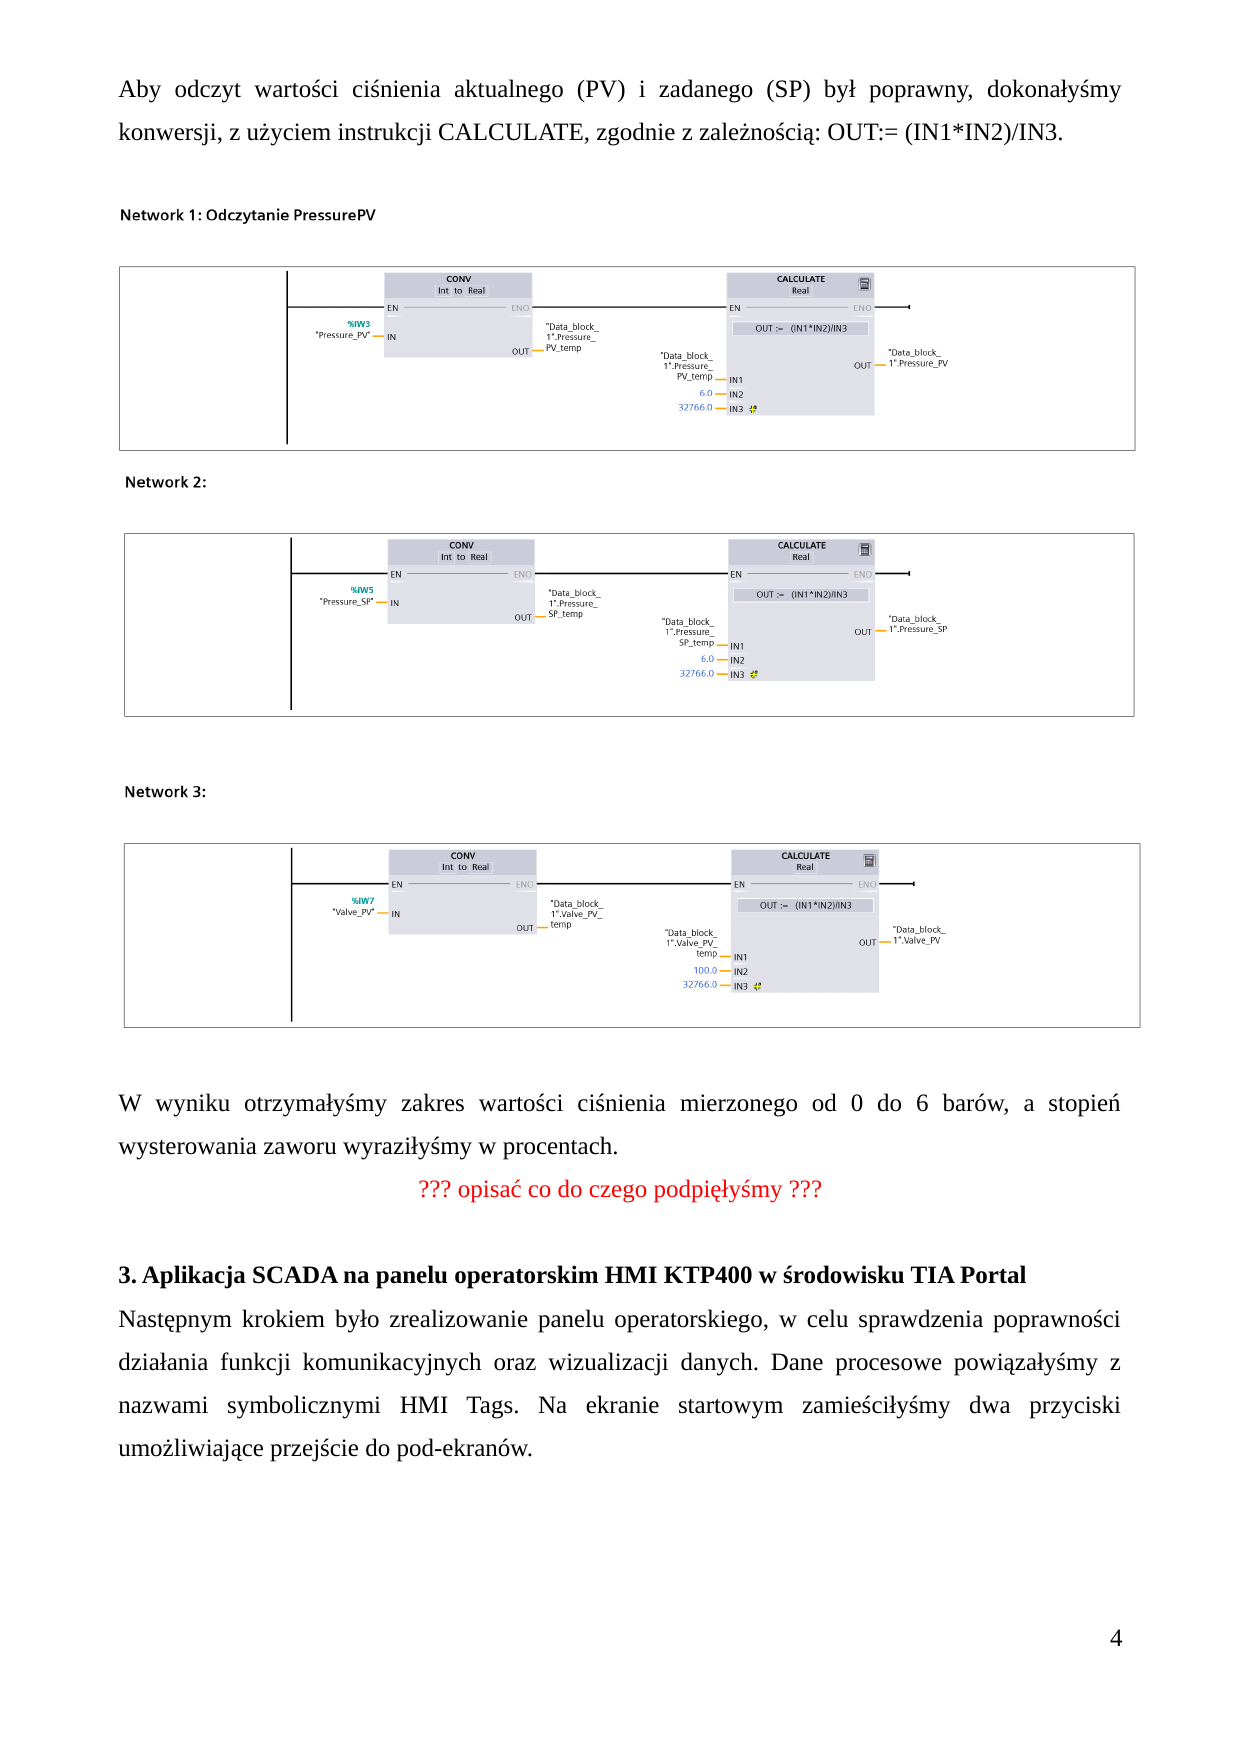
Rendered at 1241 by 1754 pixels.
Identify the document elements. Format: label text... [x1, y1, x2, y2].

text ??? opisać co do czego podpięłyśmy ??? [118, 1174, 1122, 1203]
picture [118, 667, 1136, 723]
text 3. Aplikacja SCADA na panelu operatorskim HMI KTP400 w środowisku TIA Portal [118, 1261, 1122, 1289]
picture [118, 203, 1139, 337]
text W wyniku otrzymałyśmy zakres wartości ciśnienia mierzonego od 0 do 6 barów, a stopień wysterowania zaworu wyraziłyśmy w procentach. [118, 1088, 1122, 1160]
picture [118, 901, 1142, 1031]
text Aby odczyt wartości ciśnienia aktualnego (PV) i zadanego (SP) był poprawny, dokonałyśmy konwersji, z użyciem instrukcji CALCULATE, zgodnie z zależnością: OUT:= (IN1*IN2)/IN3. [118, 74, 1122, 146]
text Następnym krokiem było zrealizowanie panelu operatorskiego, w celu sprawdzenia poprawności działania funkcji komunikacyjnych oraz wizualizacji danych. Dane procesowe powiązałyśmy z nazwami symbolicznymi HMI Tags. Na ekranie startowym zamieściłyśmy dwa przyciski umożliwiające przejście do pod-ekranów. [118, 1304, 1122, 1462]
